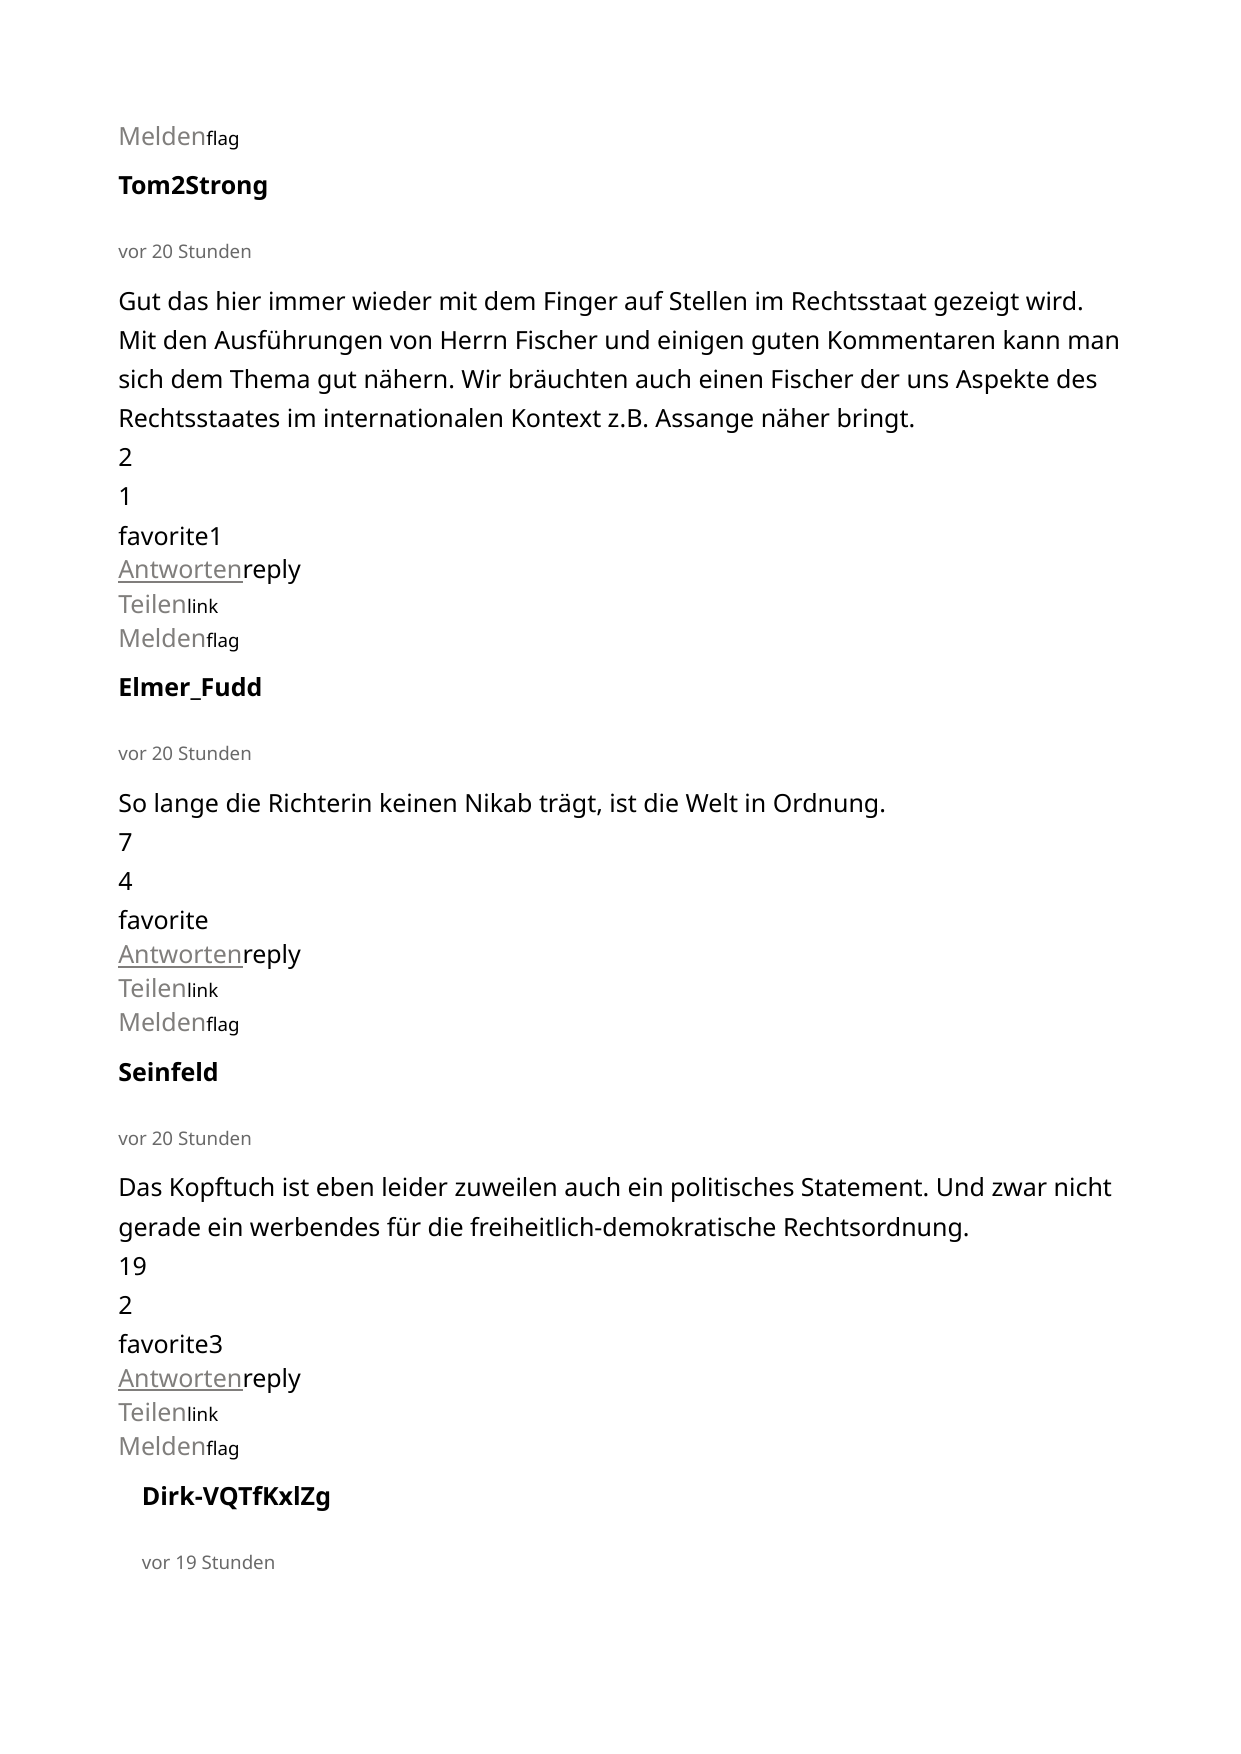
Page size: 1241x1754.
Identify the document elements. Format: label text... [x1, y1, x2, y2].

text Elmer_Fudd [118, 670, 1114, 704]
text Antwortenreply [118, 552, 1122, 586]
text Seinfeld [118, 1055, 1114, 1089]
text Meldenflag [118, 620, 1122, 654]
text Teilenlink [118, 586, 1122, 620]
text 2 [118, 1287, 1122, 1322]
text So lange die Richterin keinen Nikab trägt, ist die Welt in Ordnung. [118, 785, 1122, 819]
text 7 [118, 824, 1122, 858]
text Teilenlink [118, 971, 1122, 1005]
text Meldenflag [118, 118, 1122, 152]
text Das Kopftuch ist eben leider zuweilen auch ein politisches Statement. Und zwar nicht gerade ein werbendes für die freiheitlich-demokratische Rechtsordnung. [118, 1170, 1122, 1243]
text vor 19 Stunden [142, 1549, 1117, 1574]
text Teilenlink [118, 1395, 1122, 1429]
text vor 20 Stunden [118, 740, 1117, 766]
text 4 [118, 864, 1122, 898]
text Meldenflag [118, 1005, 1122, 1039]
text vor 20 Stunden [118, 1125, 1117, 1151]
text Gut das hier immer wieder mit dem Finger auf Stellen im Rechtsstaat gezeigt wird. Mit den Ausführungen von Herrn Fischer und einigen guten Kommentaren kann man sich dem Thema gut nähern. Wir bräuchten auch einen Fischer der uns Aspekte des Rechtsstaates im internationalen Kontext z.B. Assange näher bringt. [118, 283, 1122, 435]
text Tom2Strong [118, 168, 1114, 202]
text favorite1 [118, 518, 1122, 552]
text favorite3 [118, 1327, 1122, 1361]
text 1 [118, 479, 1122, 513]
text Antwortenreply [118, 1361, 1122, 1395]
text Antwortenreply [118, 937, 1122, 971]
text Meldenflag [118, 1429, 1122, 1463]
text favorite [118, 903, 1122, 937]
text vor 20 Stunden [118, 238, 1117, 264]
text Dirk-VQTfKxlZg [142, 1478, 1114, 1513]
text 19 [118, 1248, 1122, 1282]
text 2 [118, 440, 1122, 474]
